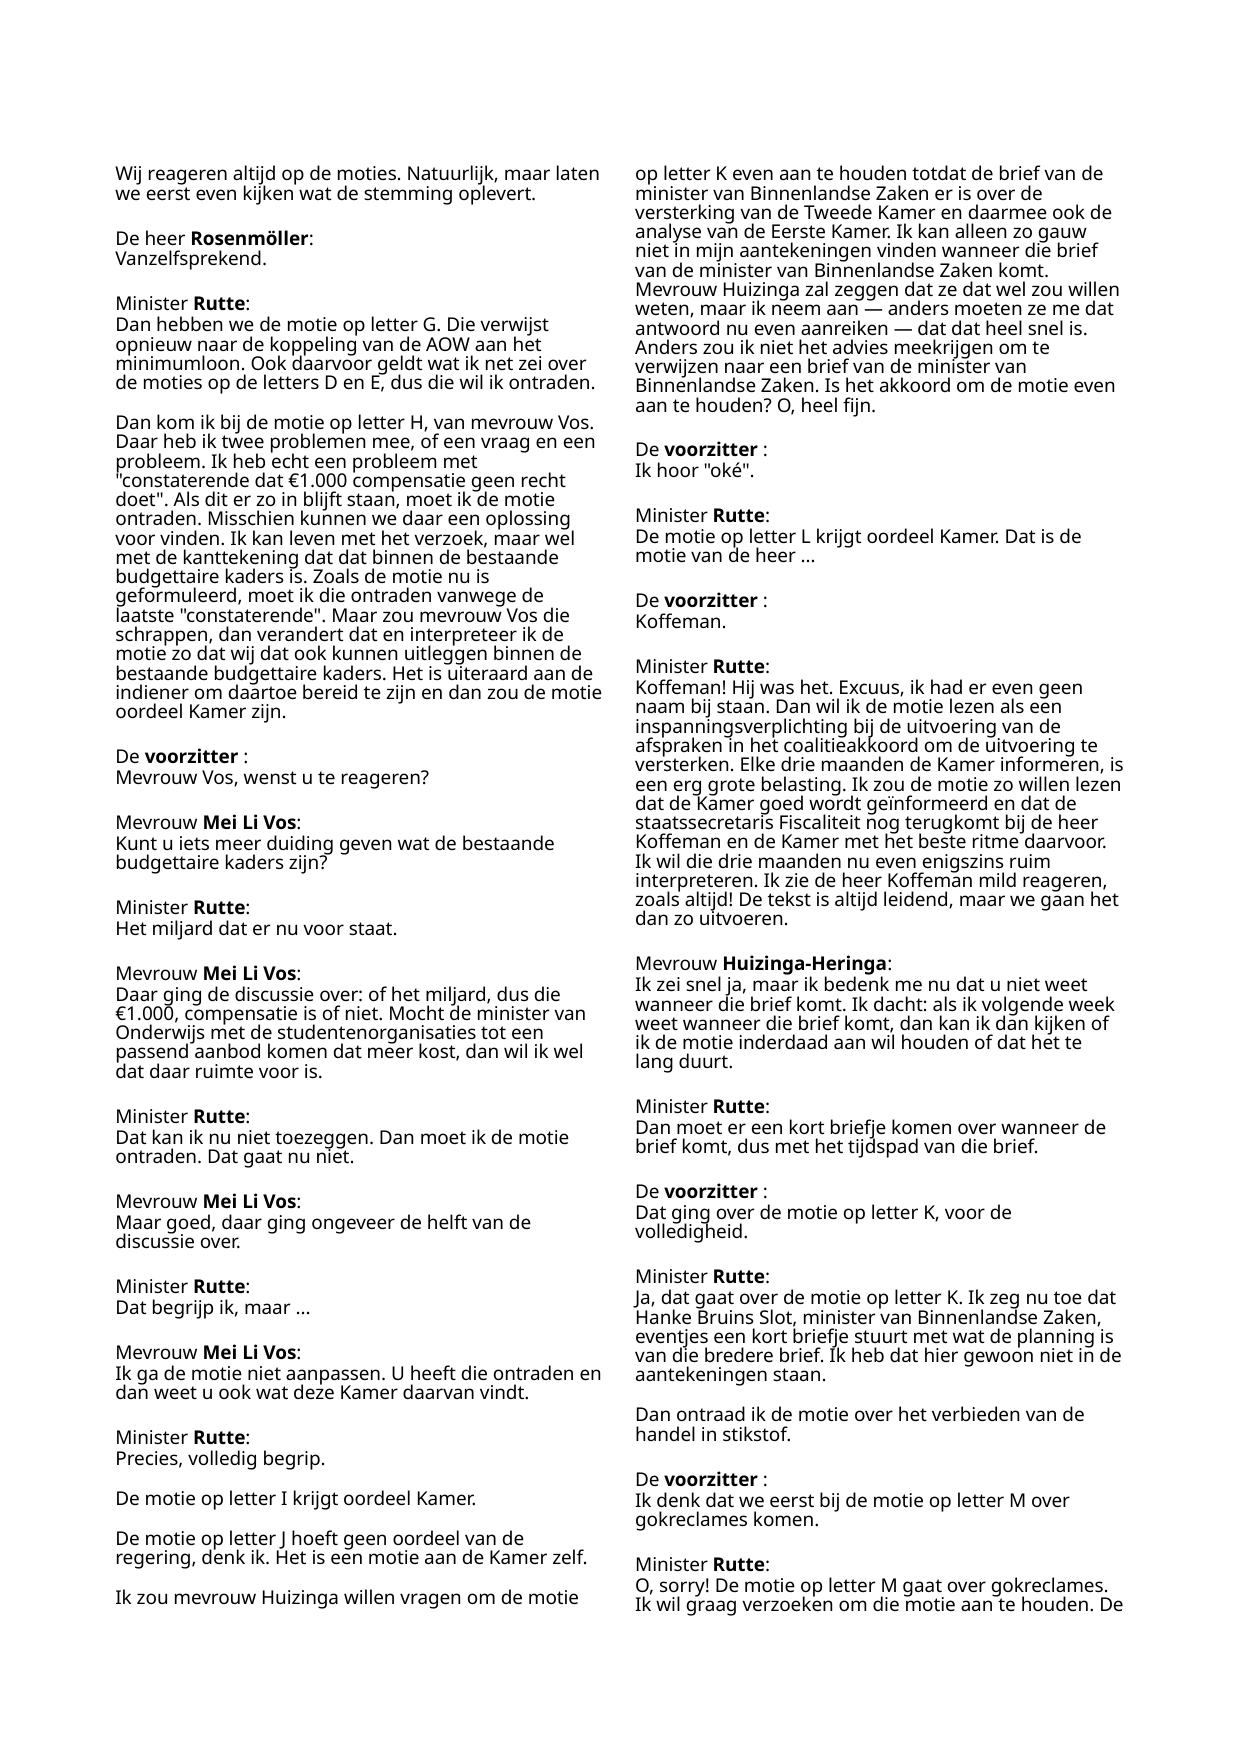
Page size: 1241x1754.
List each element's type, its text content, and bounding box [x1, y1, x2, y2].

text Minister Rutte: [635, 502, 1125, 528]
text Dan moet er een kort briefje komen over wanneer de brief komt, dus met het tijdspad van die brief. [635, 1119, 1125, 1158]
text Vanzelfsprekend. [115, 250, 605, 270]
text Ik denk dat we eerst bij de motie op letter M over gokreclames komen. [635, 1492, 1125, 1530]
text op letter K even aan te houden totdat de brief van de minister van Binnenlandse Zaken er is over de versterking van de Tweede Kamer en daarmee ook de analyse van de Eerste Kamer. Ik kan alleen zo gauw niet in mijn aantekeningen vinden wanneer die brief van de minister van Binnenlandse Zaken komt. Mevrouw Huizinga zal zeggen dat ze dat wel zou willen weten, maar ik neem aan — anders moeten ze me dat antwoord nu even aanreiken — dat dat heel snel is. Anders zou ik niet het advies meekrijgen om te verwijzen naar een brief van de minister van Binnenlandse Zaken. Is het akkoord om de motie even aan te houden? O, heel fijn. [635, 165, 1125, 416]
text Koffeman. [635, 613, 1125, 633]
text Ik ga de motie niet aanpassen. U heeft die ontraden en dan weet u ook wat deze Kamer daarvan vindt. [115, 1365, 605, 1403]
text De voorzitter : [635, 1466, 1125, 1492]
text De voorzitter : [635, 1178, 1125, 1204]
text De voorzitter : [635, 588, 1125, 613]
text Ik zei snel ja, maar ik bedenk me nu dat u niet weet wanneer die brief komt. Ik dacht: als ik volgende week weet wanneer die brief komt, dan kan ik dan kijken of ik de motie inderdaad aan wil houden of dat het te lang duurt. [635, 976, 1125, 1073]
text Minister Rutte: [115, 894, 605, 920]
text O, sorry! De motie op letter M gaat over gokreclames. Ik wil graag verzoeken om die motie aan te houden. De [635, 1577, 1125, 1615]
text De motie op letter L krijgt oordeel Kamer. Dat is de motie van de heer … [635, 528, 1125, 567]
text Ik hoor "oké". [635, 462, 1125, 482]
text Minister Rutte: [115, 1103, 605, 1129]
text Mevrouw Mei Li Vos: [115, 1339, 605, 1365]
text Minister Rutte: [115, 1273, 605, 1299]
text Minister Rutte: [635, 1093, 1125, 1119]
text Mevrouw Mei Li Vos: [115, 1188, 605, 1214]
text Minister Rutte: [115, 1424, 605, 1450]
text De voorzitter : [635, 437, 1125, 462]
text Kunt u iets meer duiding geven wat de bestaande budgettaire kaders zijn? [115, 835, 605, 873]
text Dan hebben we de motie op letter G. Die verwijst opnieuw naar de koppeling van de AOW aan het minimumloon. Ook daarvoor geldt wat ik net zei over de moties op de letters D en E, dus die wil ik ontraden. [115, 316, 605, 393]
text Minister Rutte: [115, 291, 605, 316]
text Maar goed, daar ging ongeveer de helft van de discussie over. [115, 1214, 605, 1252]
text Het miljard dat er nu voor staat. [115, 920, 605, 939]
text Ja, dat gaat over de motie op letter K. Ik zeg nu toe dat Hanke Bruins Slot, minister van Binnenlandse Zaken, eventjes een kort briefje stuurt met wat de planning is van die bredere brief. Ik heb dat hier gewoon niet in de aantekeningen staan. [635, 1289, 1125, 1386]
text Dat begrijp ik, maar ... [115, 1299, 605, 1318]
text De voorzitter : [115, 743, 605, 769]
text De heer Rosenmöller: [115, 225, 605, 250]
text De motie op letter J hoeft geen oordeel van de regering, denk ik. Het is een motie aan de Kamer zelf. [115, 1530, 605, 1568]
text Minister Rutte: [635, 1551, 1125, 1577]
text Dat ging over de motie op letter K, voor de volledigheid. [635, 1204, 1125, 1243]
text Minister Rutte: [635, 653, 1125, 679]
text Mevrouw Vos, wenst u te reageren? [115, 769, 605, 788]
text Precies, volledig begrip. [115, 1450, 605, 1469]
text Daar ging de discussie over: of het miljard, dus die €1.000, compensatie is of niet. Mocht de minister van Onderwijs met de studentenorganisaties tot een passend aanbod komen dat meer kost, dan wil ik wel dat daar ruimte voor is. [115, 986, 605, 1082]
text Dan kom ik bij de motie op letter H, van mevrouw Vos. Daar heb ik twee problemen mee, of een vraag en een probleem. Ik heb echt een probleem met "constaterende dat €1.000 compensatie geen recht doet". Als dit er zo in blijft staan, moet ik de motie ontraden. Misschien kunnen we daar een oplossing voor vinden. Ik kan leven met het verzoek, maar wel met de kanttekening dat dat binnen de bestaande budgettaire kaders is. Zoals de motie nu is geformuleerd, moet ik die ontraden vanwege de laatste "constaterende". Maar zou mevrouw Vos die schrappen, dan verandert dat en interpreteer ik de motie zo dat wij dat ook kunnen uitleggen binnen de bestaande budgettaire kaders. Het is uiteraard aan de indiener om daartoe bereid te zijn en dan zou de motie oordeel Kamer zijn. [115, 414, 605, 722]
text Mevrouw Mei Li Vos: [115, 809, 605, 835]
text Ik zou mevrouw Huizinga willen vragen om de motie [115, 1589, 605, 1608]
text Dan ontraad ik de motie over het verbieden van de handel in stikstof. [635, 1406, 1125, 1445]
text Mevrouw Mei Li Vos: [115, 960, 605, 986]
text Mevrouw Huizinga-Heringa: [635, 951, 1125, 976]
text Wij reageren altijd op de moties. Natuurlijk, maar laten we eerst even kijken wat de stemming oplevert. [115, 165, 605, 204]
text Koffeman! Hij was het. Excuus, ik had er even geen naam bij staan. Dan wil ik de motie lezen als een inspanningsverplichting bij de uitvoering van de afspraken in het coalitieakkoord om de uitvoering te versterken. Elke drie maanden de Kamer informeren, is een erg grote belasting. Ik zou de motie zo willen lezen dat de Kamer goed wordt geïnformeerd en dat de staatssecretaris Fiscaliteit nog terugkomt bij de heer Koffeman en de Kamer met het beste ritme daarvoor. Ik wil die drie maanden nu even enigszins ruim interpreteren. Ik zie de heer Koffeman mild reageren, zoals altijd! De tekst is altijd leidend, maar we gaan het dan zo uitvoeren. [635, 679, 1125, 930]
text De motie op letter I krijgt oordeel Kamer. [115, 1490, 605, 1509]
text Dat kan ik nu niet toezeggen. Dan moet ik de motie ontraden. Dat gaat nu niet. [115, 1129, 605, 1167]
text Minister Rutte: [635, 1264, 1125, 1289]
